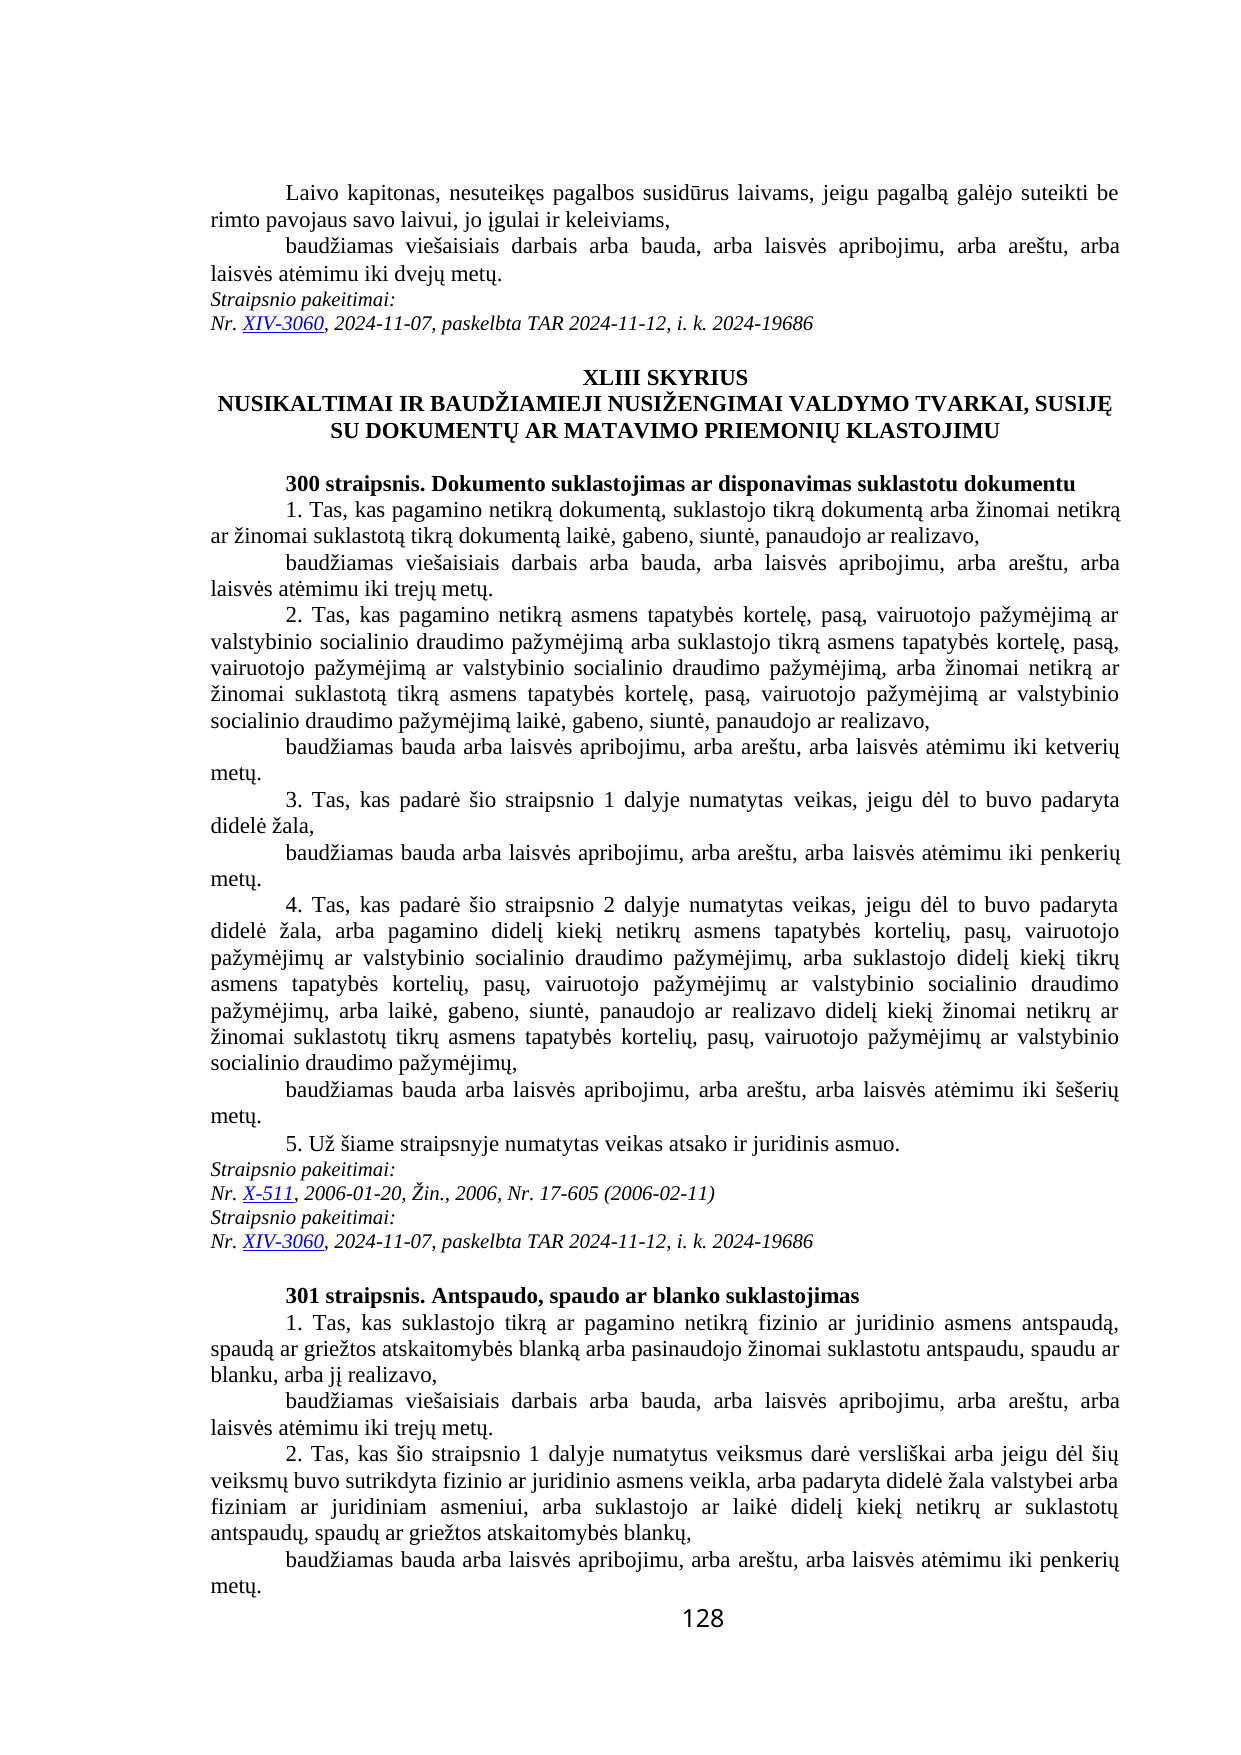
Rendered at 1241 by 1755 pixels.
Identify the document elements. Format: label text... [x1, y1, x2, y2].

text baudžiamas viešaisiais darbais arba bauda, arba laisvės apribojimu, arba areštu, arba laisvės atėmimu iki trejų metų. [210, 1388, 1120, 1440]
text Straipsnio pakeitimai: [210, 1205, 1120, 1229]
text baudžiamas viešaisiais darbais arba bauda, arba laisvės apribojimu, arba areštu, arba laisvės atėmimu iki dvejų metų. [210, 232, 1120, 287]
text baudžiamas bauda arba laisvės apribojimu, arba areštu, arba laisvės atėmimu iki penkerių metų. [210, 1546, 1120, 1598]
text XLIII SKYRIUS [210, 364, 1120, 391]
text Laivo kapitonas, nesuteikęs pagalbos susidūrus laivams, jeigu pagalbą galėjo suteikti be rimto pavojaus savo laivui, jo įgulai ir keleiviams, [210, 179, 1120, 232]
text Nr. XIV-3060, 2024-11-07, paskelbta TAR 2024-11-12, i. k. 2024-19686 [210, 1229, 1120, 1253]
text Nr. XIV-3060, 2024-11-07, paskelbta TAR 2024-11-12, i. k. 2024-19686 [210, 311, 1120, 335]
text 5. Už šiame straipsnyje numatytas veikas atsako ir juridinis asmuo. [210, 1128, 1120, 1157]
text 3. Tas, kas padarė šio straipsnio 1 dalyje numatytas veikas, jeigu dėl to buvo padaryta didelė žala, [210, 786, 1120, 838]
text 2. Tas, kas šio straipsnio 1 dalyje numatytus veiksmus darė versliškai arba jeigu dėl šių veiksmų buvo sutrikdyta fizinio ar juridinio asmens veikla, arba padaryta didelė žala valstybei arba fiziniam ar juridiniam asmeniui, arba suklastojo ar laikė didelį kiekį netikrų ar suklastotų antspaudų, spaudų ar griežtos atskaitomybės blankų, [210, 1440, 1120, 1546]
text Nr. X-511, 2006-01-20, Žin., 2006, Nr. 17-605 (2006-02-11) [210, 1181, 1120, 1205]
text baudžiamas bauda arba laisvės apribojimu, arba areštu, arba laisvės atėmimu iki penkerių metų. [210, 838, 1120, 891]
text 4. Tas, kas padarė šio straipsnio 2 dalyje numatytas veikas, jeigu dėl to buvo padaryta didelė žala, arba pagamino didelį kiekį netikrų asmens tapatybės kortelių, pasų, vairuotojo pažymėjimų ar valstybinio socialinio draudimo pažymėjimų, arba suklastojo didelį kiekį tikrų asmens tapatybės kortelių, pasų, vairuotojo pažymėjimų ar valstybinio socialinio draudimo pažymėjimų, arba laikė, gabeno, siuntė, panaudojo ar realizavo didelį kiekį žinomai netikrų ar žinomai suklastotų tikrų asmens tapatybės kortelių, pasų, vairuotojo pažymėjimų ar valstybinio socialinio draudimo pažymėjimų, [210, 891, 1120, 1076]
text NUSIKALTIMAI IR BAUDŽIAMIEJI NUSIŽENGIMAI VALDYMO TVARKAI, SUSIJĘ SU DOKUMENTŲ AR MATAVIMO PRIEMONIŲ KLASTOJIMU [210, 391, 1120, 443]
text Straipsnio pakeitimai: [210, 1157, 1120, 1181]
text Straipsnio pakeitimai: [210, 287, 1120, 311]
text 2. Tas, kas pagamino netikrą asmens tapatybės kortelę, pasą, vairuotojo pažymėjimą ar valstybinio socialinio draudimo pažymėjimą arba suklastojo tikrą asmens tapatybės kortelę, pasą, vairuotojo pažymėjimą ar valstybinio socialinio draudimo pažymėjimą, arba žinomai netikrą ar žinomai suklastotą tikrą asmens tapatybės kortelę, pasą, vairuotojo pažymėjimą ar valstybinio socialinio draudimo pažymėjimą laikė, gabeno, siuntė, panaudojo ar realizavo, [210, 601, 1120, 733]
text baudžiamas bauda arba laisvės apribojimu, arba areštu, arba laisvės atėmimu iki ketverių metų. [210, 733, 1120, 786]
text baudžiamas bauda arba laisvės apribojimu, arba areštu, arba laisvės atėmimu iki šešerių metų. [210, 1076, 1120, 1128]
text baudžiamas viešaisiais darbais arba bauda, arba laisvės apribojimu, arba areštu, arba laisvės atėmimu iki trejų metų. [210, 549, 1120, 601]
text 301 straipsnis. Antspaudo, spaudo ar blanko suklastojimas [210, 1282, 1120, 1308]
text 1. Tas, kas pagamino netikrą dokumentą, suklastojo tikrą dokumentą arba žinomai netikrą ar žinomai suklastotą tikrą dokumentą laikė, gabeno, siuntė, panaudojo ar realizavo, [210, 496, 1120, 549]
text 300 straipsnis. Dokumento suklastojimas ar disponavimas suklastotu dokumentu [210, 469, 1120, 496]
text 1. Tas, kas suklastojo tikrą ar pagamino netikrą fizinio ar juridinio asmens antspaudą, spaudą ar griežtos atskaitomybės blanką arba pasinaudojo žinomai suklastotu antspaudu, spaudu ar blanku, arba jį realizavo, [210, 1308, 1120, 1388]
